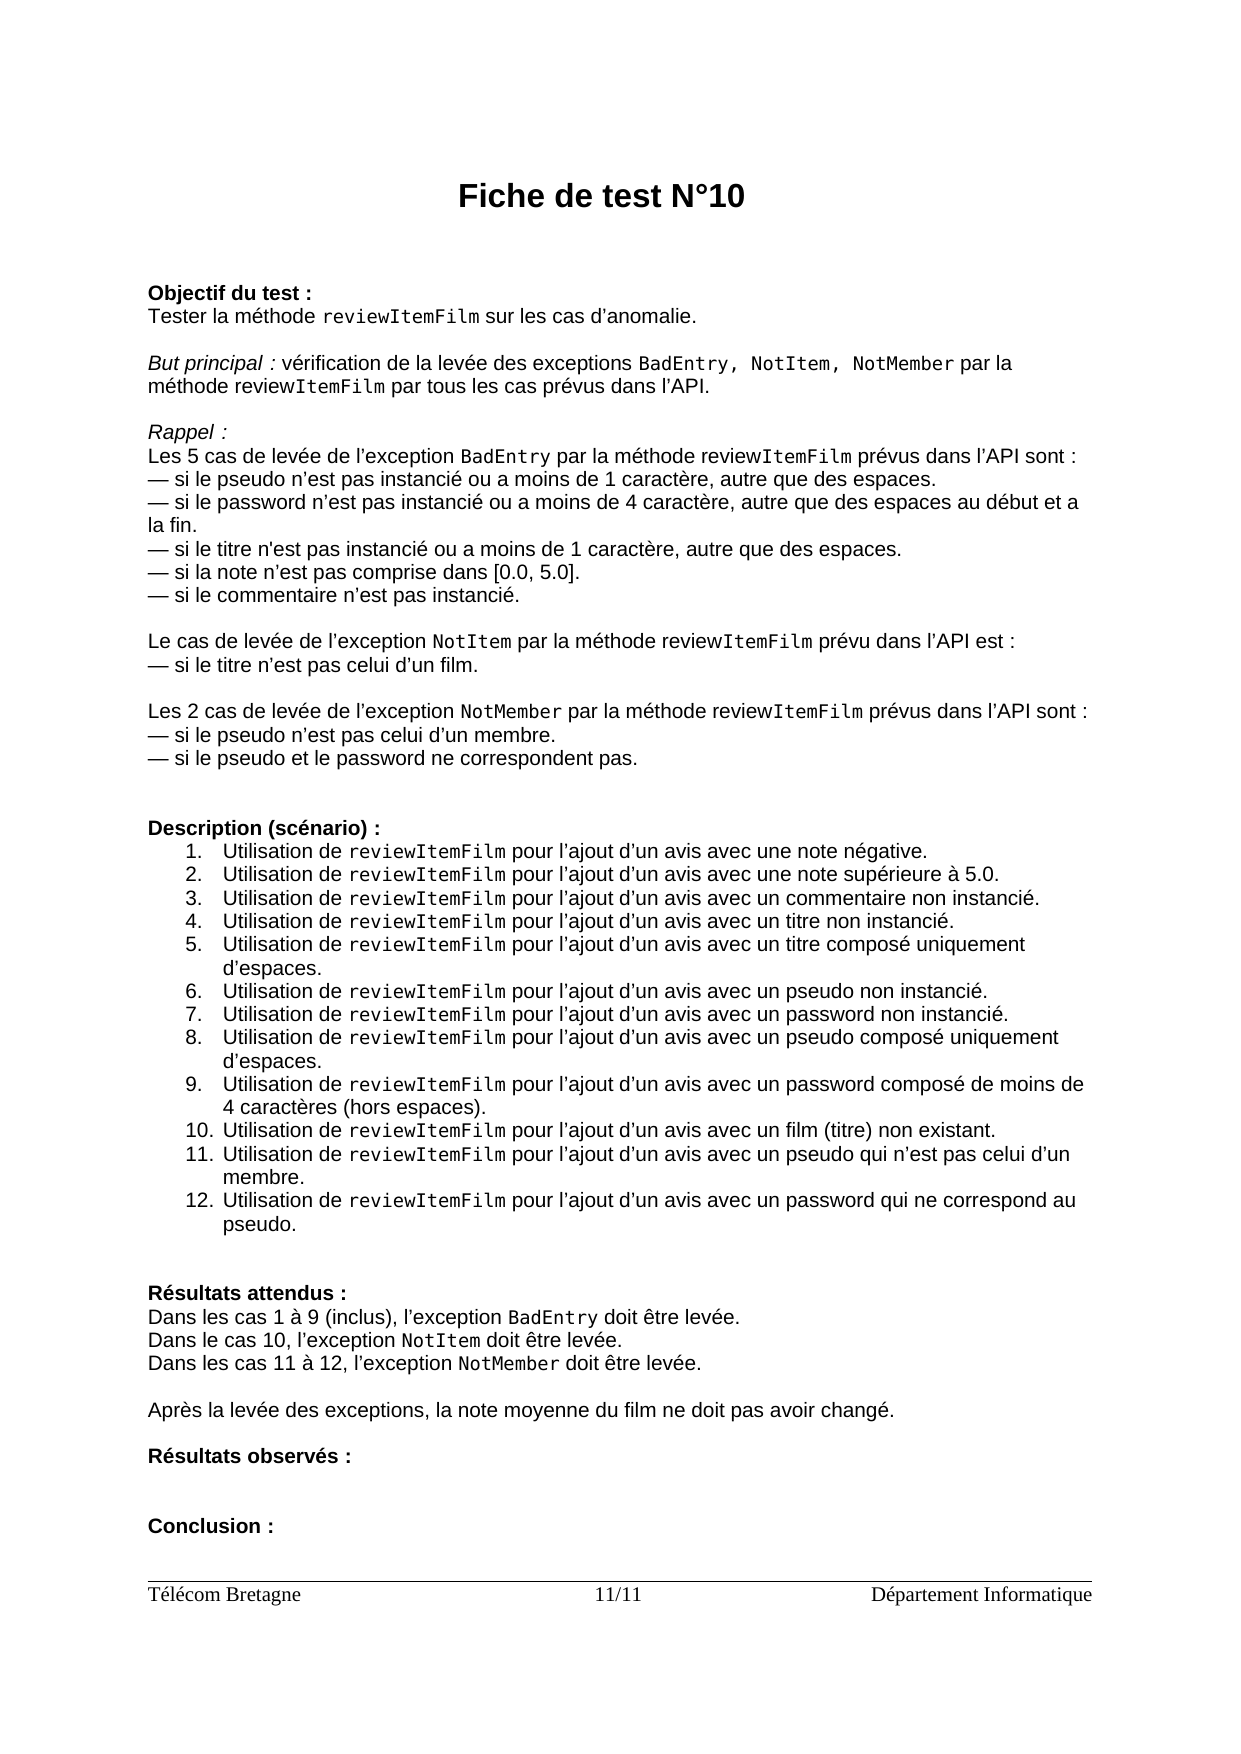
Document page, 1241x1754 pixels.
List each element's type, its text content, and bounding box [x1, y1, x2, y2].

text Dans les cas 11 à 12, l’exception NotMember doit être levée. [148, 1352, 1092, 1375]
text — si le pseudo et le password ne correspondent pas. [148, 746, 1092, 770]
text Résultats attendus : [148, 1282, 1092, 1305]
text Les 5 cas de levée de l’exception BadEntry par la méthode reviewItemFilm prévus dans l’API sont : [148, 444, 1092, 467]
text Dans les cas 1 à 9 (inclus), l’exception BadEntry doit être levée. [148, 1305, 1092, 1328]
list Utilisation de reviewItemFilm pour l’ajout d’un avis avec un titre non instancié. [185, 909, 1092, 933]
text Description (scénario) : [148, 816, 1092, 839]
list Utilisation de reviewItemFilm pour l’ajout d’un avis avec une note supérieure à 5.0. [185, 863, 1092, 886]
text Le cas de levée de l’exception NotItem par la méthode reviewItemFilm prévu dans l’API est : [148, 630, 1092, 653]
list Utilisation de reviewItemFilm pour l’ajout d’un avis avec un pseudo composé uniquement d’espaces. [185, 1026, 1092, 1072]
text Dans le cas 10, l’exception NotItem doit être levée. [148, 1328, 1092, 1352]
text But principal : vérification de la levée des exceptions BadEntry, NotItem, NotMember par la méthode reviewItemFilm par tous les cas prévus dans l’API. [148, 351, 1092, 398]
text Rappel : [148, 421, 1092, 444]
title Fiche de test N°10 [148, 177, 1092, 214]
text — si le pseudo n’est pas instancié ou a moins de 1 caractère, autre que des espaces. [148, 467, 1092, 491]
text Les 2 cas de levée de l’exception NotMember par la méthode reviewItemFilm prévus dans l’API sont : [148, 700, 1092, 723]
text — si le titre n'est pas instancié ou a moins de 1 caractère, autre que des espaces. [148, 537, 1092, 560]
text Tester la méthode reviewItemFilm sur les cas d’anomalie. [148, 304, 1092, 328]
text — si le password n’est pas instancié ou a moins de 4 caractère, autre que des espaces au début et a la fin. [148, 491, 1092, 537]
list Utilisation de reviewItemFilm pour l’ajout d’un avis avec un pseudo non instancié. [185, 979, 1092, 1003]
text — si le titre n’est pas celui d’un film. [148, 653, 1092, 677]
list Utilisation de reviewItemFilm pour l’ajout d’un avis avec une note négative. [185, 839, 1092, 863]
list Utilisation de reviewItemFilm pour l’ajout d’un avis avec un password non instancié. [185, 1003, 1092, 1026]
list Utilisation de reviewItemFilm pour l’ajout d’un avis avec un password qui ne correspond au pseudo. [185, 1189, 1092, 1236]
subtitle Conclusion : [148, 1514, 1092, 1538]
text — si la note n’est pas comprise dans [0.0, 5.0]. [148, 560, 1092, 584]
text Objectif du test : [148, 281, 1092, 304]
list Utilisation de reviewItemFilm pour l’ajout d’un avis avec un titre composé uniquement d’espaces. [185, 933, 1092, 979]
text Après la levée des exceptions, la note moyenne du film ne doit pas avoir changé. [148, 1398, 1092, 1422]
list Utilisation de reviewItemFilm pour l’ajout d’un avis avec un pseudo qui n’est pas celui d’un membre. [185, 1142, 1092, 1189]
list Utilisation de reviewItemFilm pour l’ajout d’un avis avec un password composé de moins de 4 caractères (hors espaces). [185, 1072, 1092, 1119]
text — si le pseudo n’est pas celui d’un membre. [148, 723, 1092, 746]
text Résultats observés : [148, 1445, 1092, 1468]
list Utilisation de reviewItemFilm pour l’ajout d’un avis avec un film (titre) non existant. [185, 1119, 1092, 1142]
text — si le commentaire n’est pas instancié. [148, 584, 1092, 607]
list Utilisation de reviewItemFilm pour l’ajout d’un avis avec un commentaire non instancié. [185, 886, 1092, 909]
